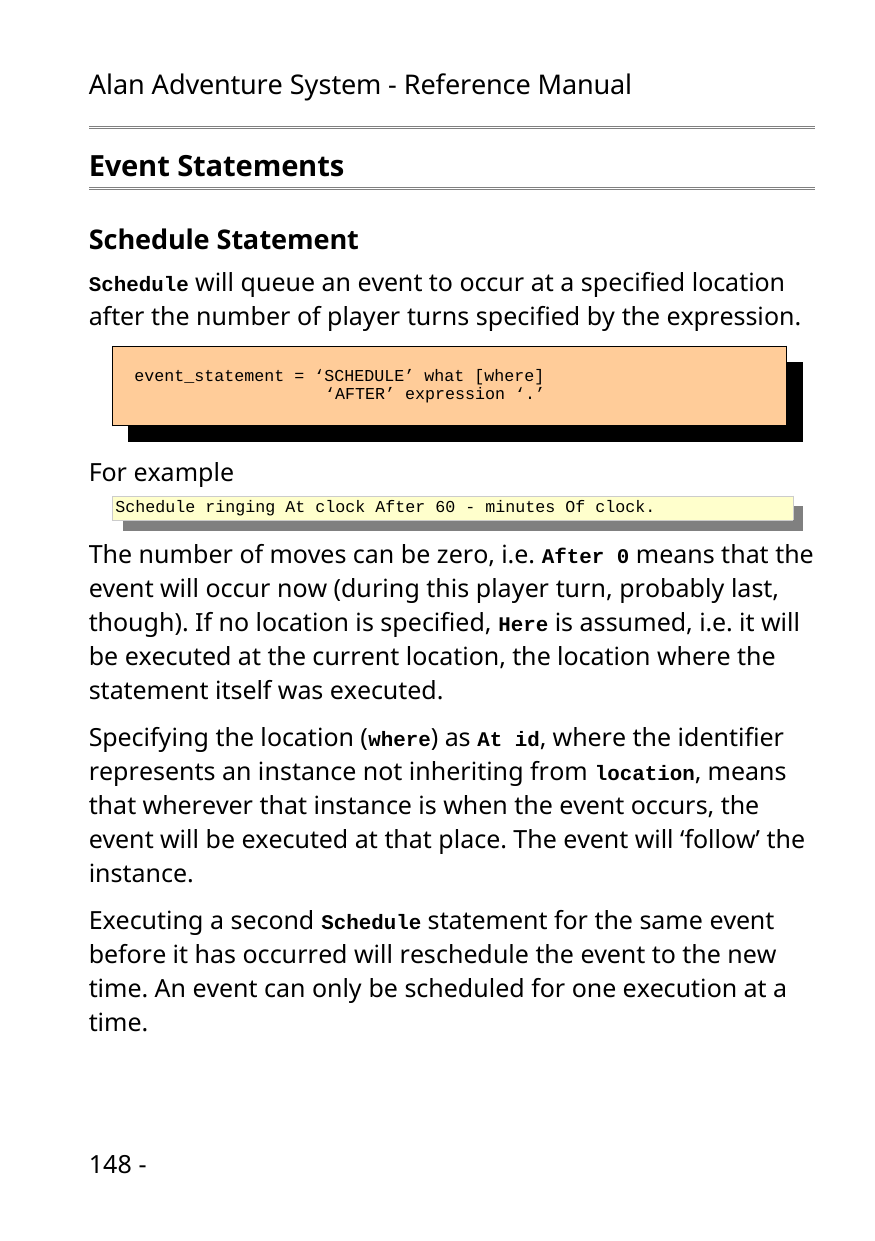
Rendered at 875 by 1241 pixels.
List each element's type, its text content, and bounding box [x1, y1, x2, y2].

text Specifying the location (where) as At id, where the iden­tifier represents an instance not inheriting from location, means that wherever that instance is when the event occurs, the event will be executed at that place. The event will ‘follow’ the instance. [88, 720, 815, 890]
text For example [88, 455, 815, 489]
text The number of moves can be zero, i.e. After 0 means that the event will occur now (during this player turn, probably last, though). If no location is specified, Here is as­sumed, i.e. it will be executed at the current location, the location where the statement itself was executed. [88, 537, 815, 707]
text Executing a second Schedule statement for the same event before it has oc­curred will reschedule the event to the new time. An event can only be scheduled for one execution at a time. [88, 903, 815, 1038]
text Schedule ringing At clock After 60 - minutes Of clock. [113, 497, 793, 520]
text event_statement = ‘SCHEDULE’ what [where] ‘AFTER’ expression ‘.’ [113, 347, 786, 425]
text Schedule will queue an event to occur at a specified location after the number of player turns specified by the expression. [88, 265, 815, 333]
subtitle Event Statements [88, 146, 815, 189]
subtitle Schedule Statement [88, 221, 815, 258]
